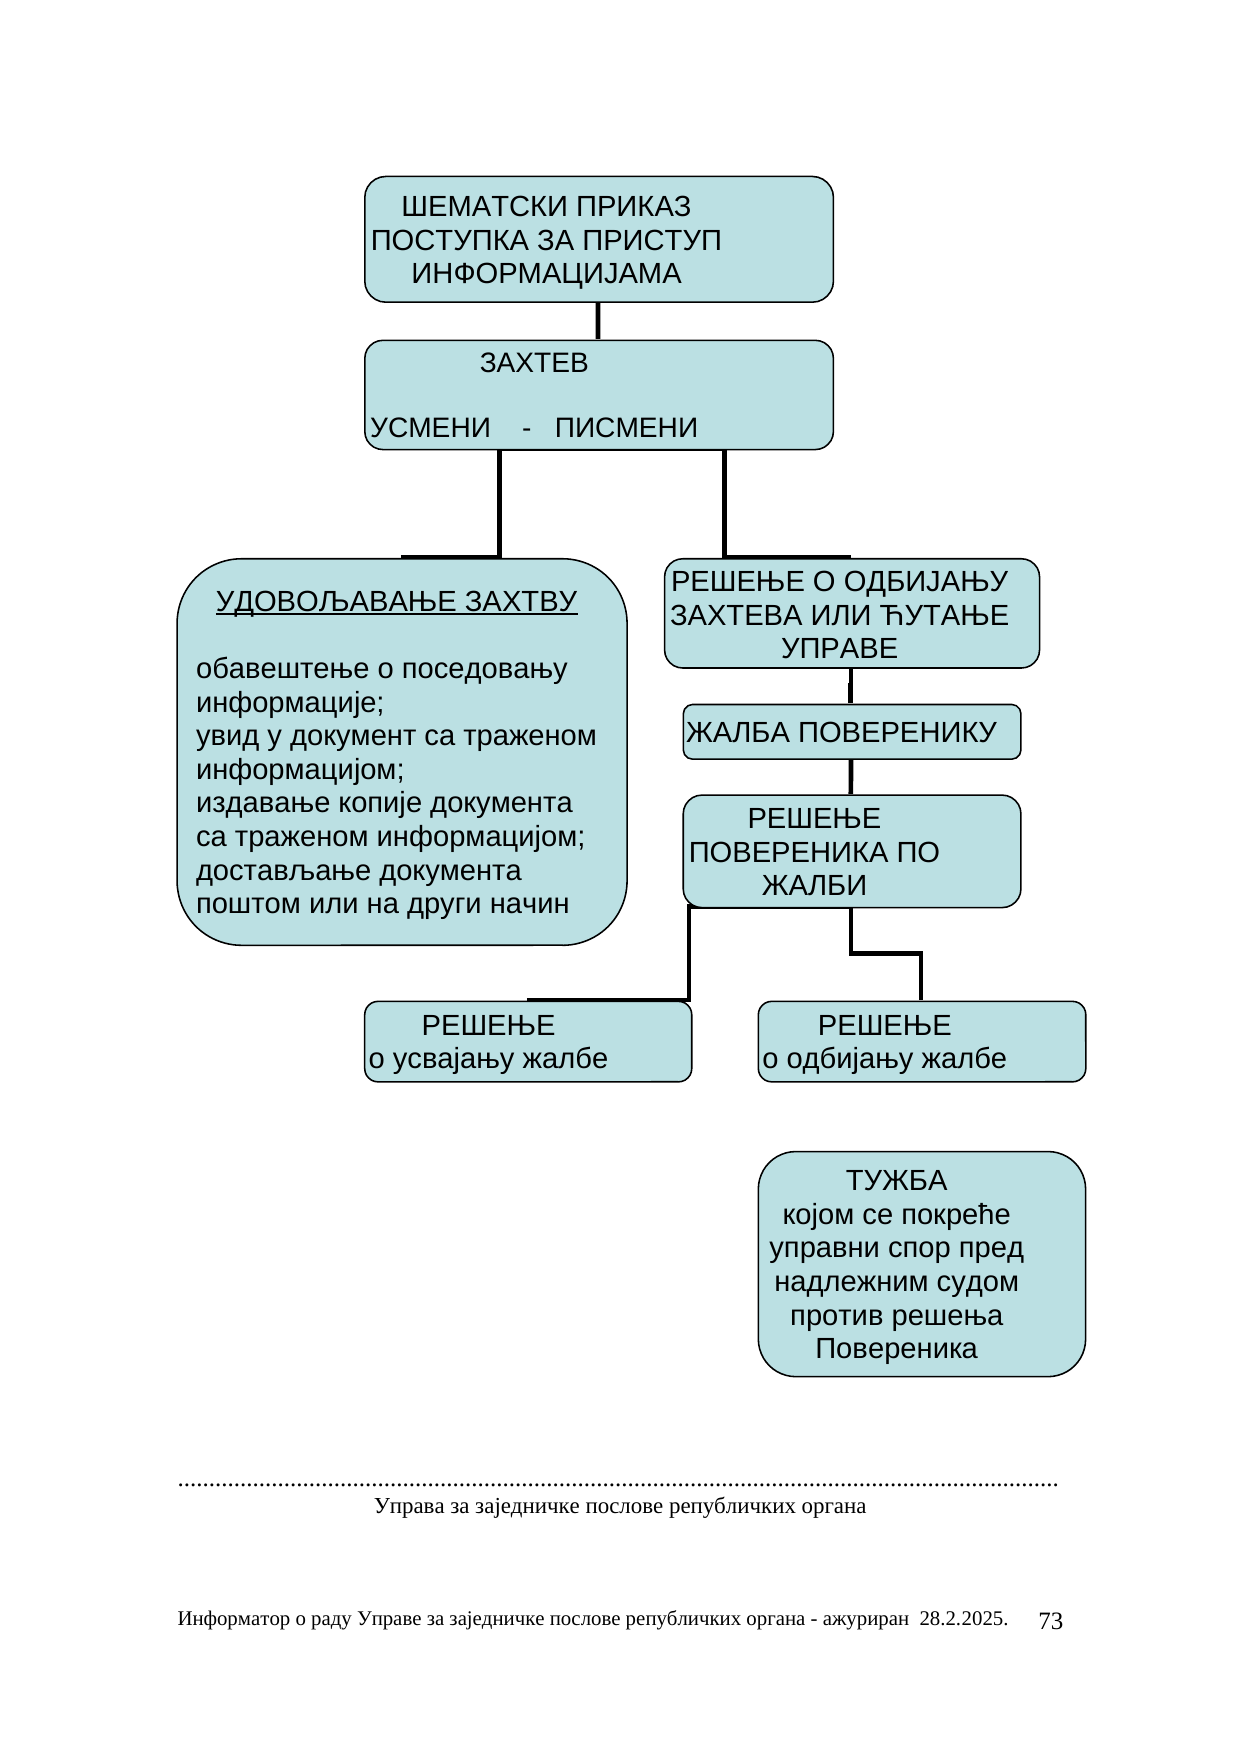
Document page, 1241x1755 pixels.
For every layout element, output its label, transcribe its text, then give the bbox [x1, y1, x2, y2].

text Управа за заједничке послове републичких органа [177, 1492, 1063, 1518]
text ............................................................................................................................................. [177, 1463, 1063, 1492]
